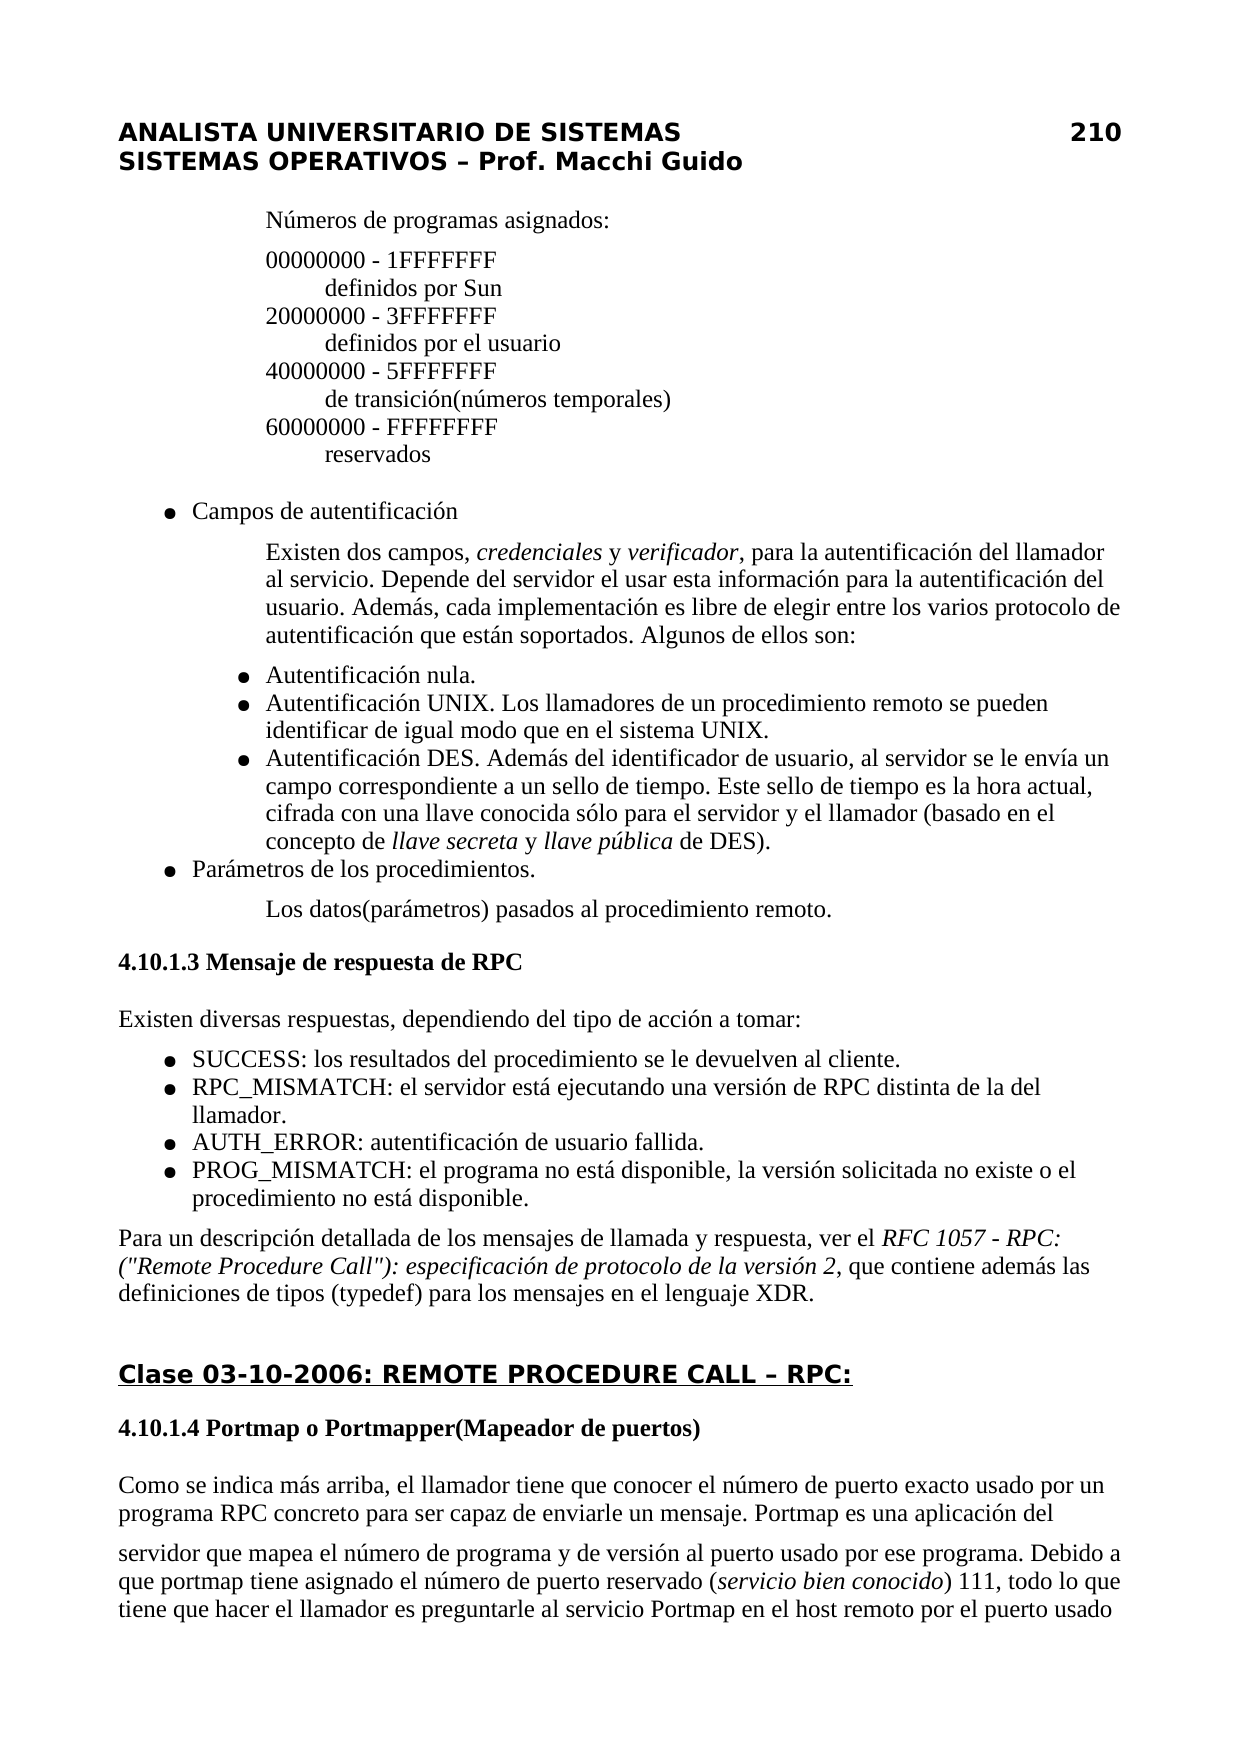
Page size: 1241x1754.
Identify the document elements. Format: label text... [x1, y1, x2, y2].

list definidos por Sun [295, 274, 1122, 302]
list PROG_MISMATCH: el programa no está disponible, la versión solicitada no existe o el procedimiento no está disponible. [162, 1156, 1122, 1212]
text servidor que mapea el número de programa y de versión al puerto usado por ese programa. Debido a que portmap tiene asignado el número de puerto reservado (servicio bien conocido) 111, todo lo que tiene que hacer el llamador es preguntarle al servicio Portmap en el host remoto por el puerto usado [118, 1539, 1122, 1622]
subtitle 20000000 - 3FFFFFFF [236, 302, 1122, 329]
list AUTH_ERROR: autentificación de usuario fallida. [162, 1128, 1122, 1156]
text Como se indica más arriba, el llamador tiene que conocer el número de puerto exacto usado por un programa RPC concreto para ser capaz de enviarle un mensaje. Portmap es una aplicación del [118, 1471, 1122, 1527]
text Para un descripción detallada de los mensajes de llamada y respuesta, ver el RFC 1057 - RPC: ("Remote Procedure Call"): especificación de protocolo de la versión 2, que contiene además las definiciones de tipos (typedef) para los mensajes en el lenguaje XDR. [118, 1224, 1122, 1307]
text Existen diversas respuestas, dependiendo del tipo de acción a tomar: [118, 1005, 1122, 1033]
subtitle 40000000 - 5FFFFFFF [236, 357, 1122, 385]
list Parámetros de los procedimientos. [162, 855, 1122, 883]
list definidos por el usuario [295, 329, 1122, 357]
list Autentificación UNIX. Los llamadores de un procedimiento remoto se pueden identificar de igual modo que en el sistema UNIX. [236, 689, 1122, 744]
text Clase 03-10-2006: REMOTE PROCEDURE CALL – RPC: [118, 1360, 1122, 1389]
list Autentificación nula. [236, 661, 1122, 689]
list Campos de autentificación [162, 497, 1122, 525]
list Números de programas asignados: [236, 206, 1122, 234]
subtitle 00000000 - 1FFFFFFF [236, 246, 1122, 274]
list RPC_MISMATCH: el servidor está ejecutando una versión de RPC distinta de la del llamador. [162, 1073, 1122, 1128]
list reservados [295, 440, 1122, 468]
subtitle 4.10.1.3 Mensaje de respuesta de RPC [118, 948, 1122, 976]
subtitle 60000000 - FFFFFFFF [236, 413, 1122, 440]
subtitle 4.10.1.4 Portmap o Portmapper(Mapeador de puertos) [118, 1414, 1122, 1442]
list Existen dos campos, credenciales y verificador, para la autentificación del llamador al servicio. Depende del servidor el usar esta información para la autentificación del usuario. Además, cada implementación es libre de elegir entre los varios protocolo de autentificación que están soportados. Algunos de ellos son: [236, 538, 1122, 648]
list Los datos(parámetros) pasados al procedimiento remoto. [236, 895, 1122, 923]
list Autentificación DES. Además del identificador de usuario, al servidor se le envía un campo correspondiente a un sello de tiempo. Este sello de tiempo es la hora actual, cifrada con una llave conocida sólo para el servidor y el llamador (basado en el concepto de llave secreta y llave pública de DES). [236, 744, 1122, 855]
list de transición(números temporales) [295, 385, 1122, 413]
list SUCCESS: los resultados del procedimiento se le devuelven al cliente. [162, 1045, 1122, 1073]
